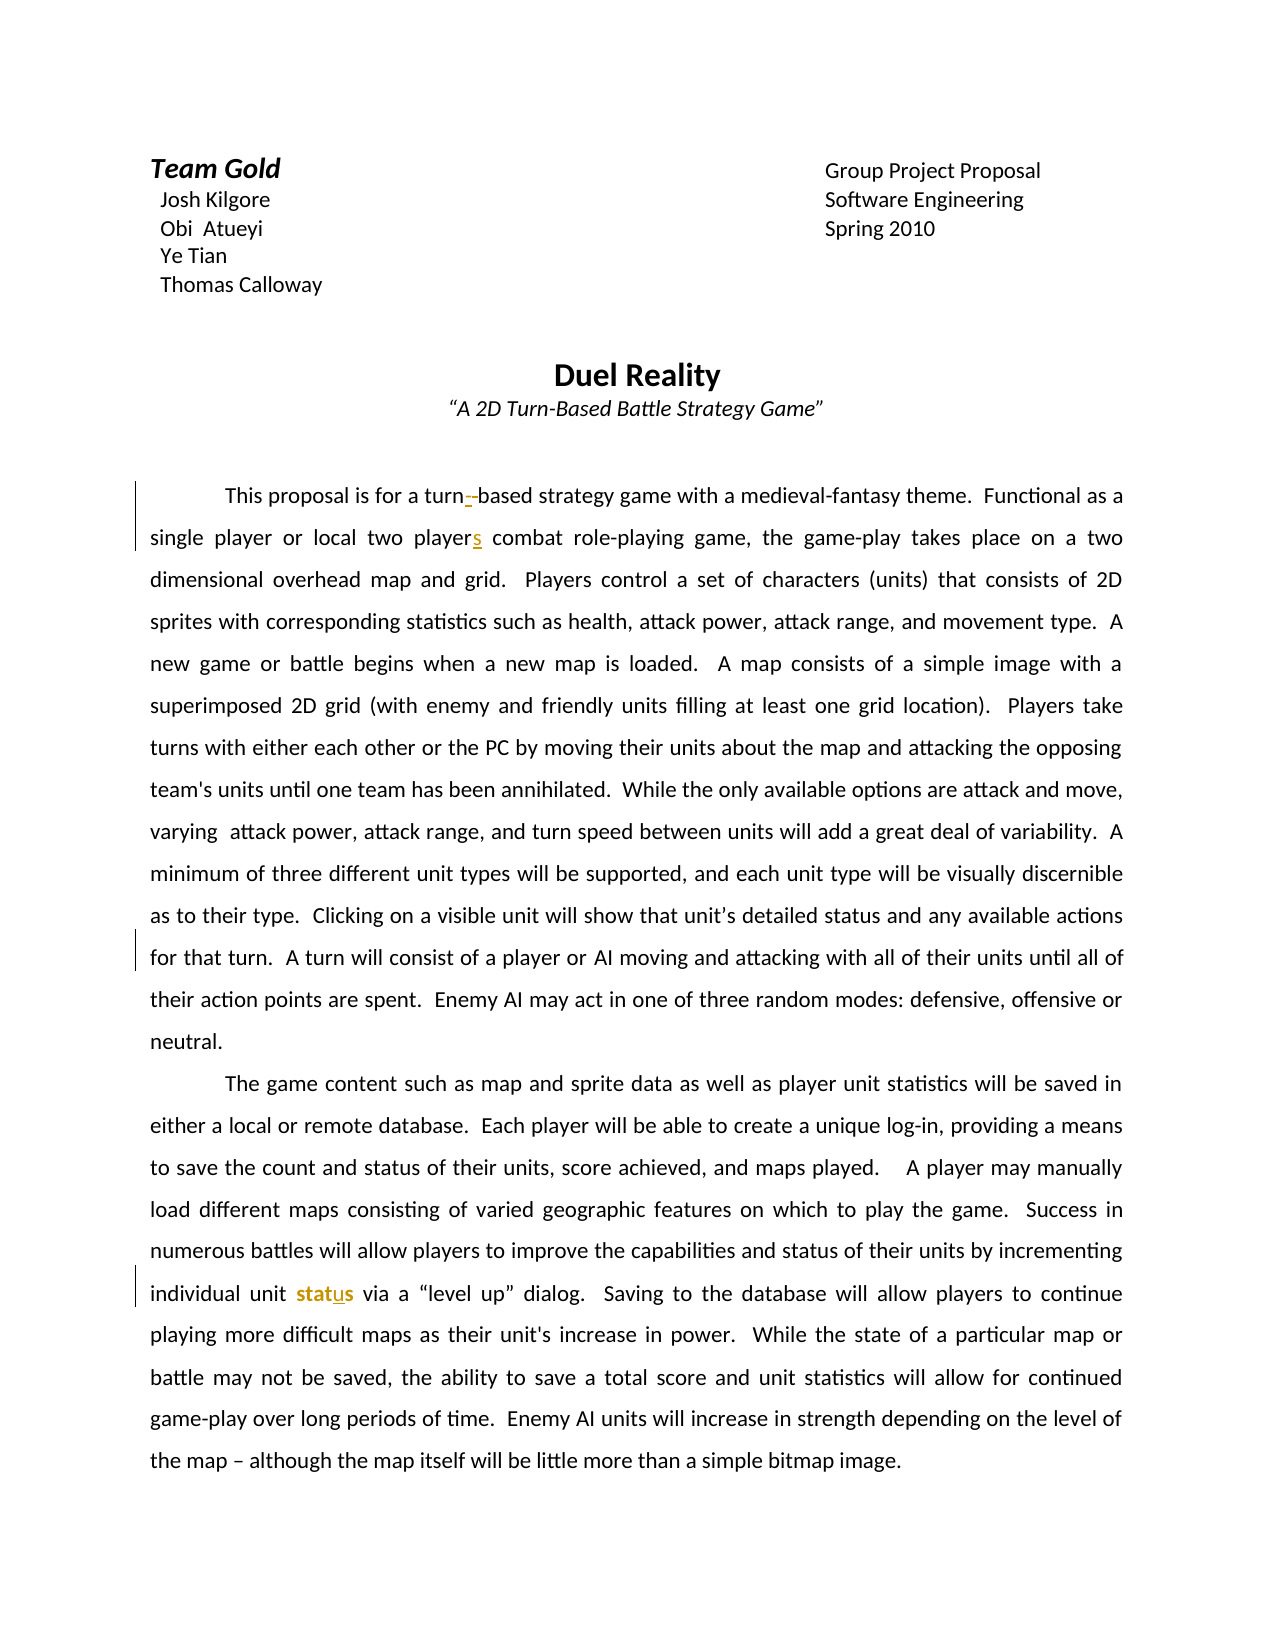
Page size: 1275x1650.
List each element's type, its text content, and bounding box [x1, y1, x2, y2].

text Team Gold Group Project Proposal [150, 150, 1125, 186]
text Duel Reality [150, 354, 1125, 394]
text Thomas Calloway [150, 270, 1125, 298]
text The game content such as map and sprite data as well as player unit statistics will be saved in either a local or remote database. Each player will be able to create a unique log-in, providing a means to save the count and status of their units, score achieved, and maps played. A player may manually load different maps consisting of varied geographic features on which to play the game. Success in numerous battles will allow players to improve the capabilities and status of their units by incrementing individual unit status via a “level up” dialog. Saving to the database will allow players to continue playing more difficult maps as their unit's increase in power. While the state of a particular map or battle may not be saved, the ability to save a total score and unit statistics will allow for continued game-play over long periods of time. Enemy AI units will increase in strength depending on the level of the map – although the map itself will be little more than a simple bitmap image. [150, 1069, 1125, 1474]
text This proposal is for a turn-based strategy game with a medieval-fantasy theme. Functional as a single player or local two players combat role-playing game, the game-play takes place on a two dimensional overhead map and grid. Players control a set of characters (units) that consists of 2D sprites with corresponding statistics such as health, attack power, attack range, and movement type. A new game or battle begins when a new map is loaded. A map consists of a simple image with a superimposed 2D grid (with enemy and friendly units filling at least one grid location). Players take turns with either each other or the PC by moving their units about the map and attacking the opposing team's units until one team has been annihilated. While the only available options are attack and move, varying attack power, attack range, and turn speed between units will add a great deal of variability. A minimum of three different unit types will be supported, and each unit type will be visually discernible as to their type. Clicking on a visible unit will show that unit’s detailed status and any available actions for that turn. A turn will consist of a player or AI moving and attacking with all of their units until all of their action points are spent. Enemy AI may act in one of three random modes: defensive, offensive or neutral. [150, 481, 1125, 1055]
text “A 2D Turn-Based Battle Strategy Game” [150, 394, 1125, 422]
text Josh Kilgore Software Engineering [150, 186, 1125, 214]
text Obi Atueyi Spring 2010 [150, 214, 1125, 242]
text Ye Tian [150, 242, 1125, 270]
